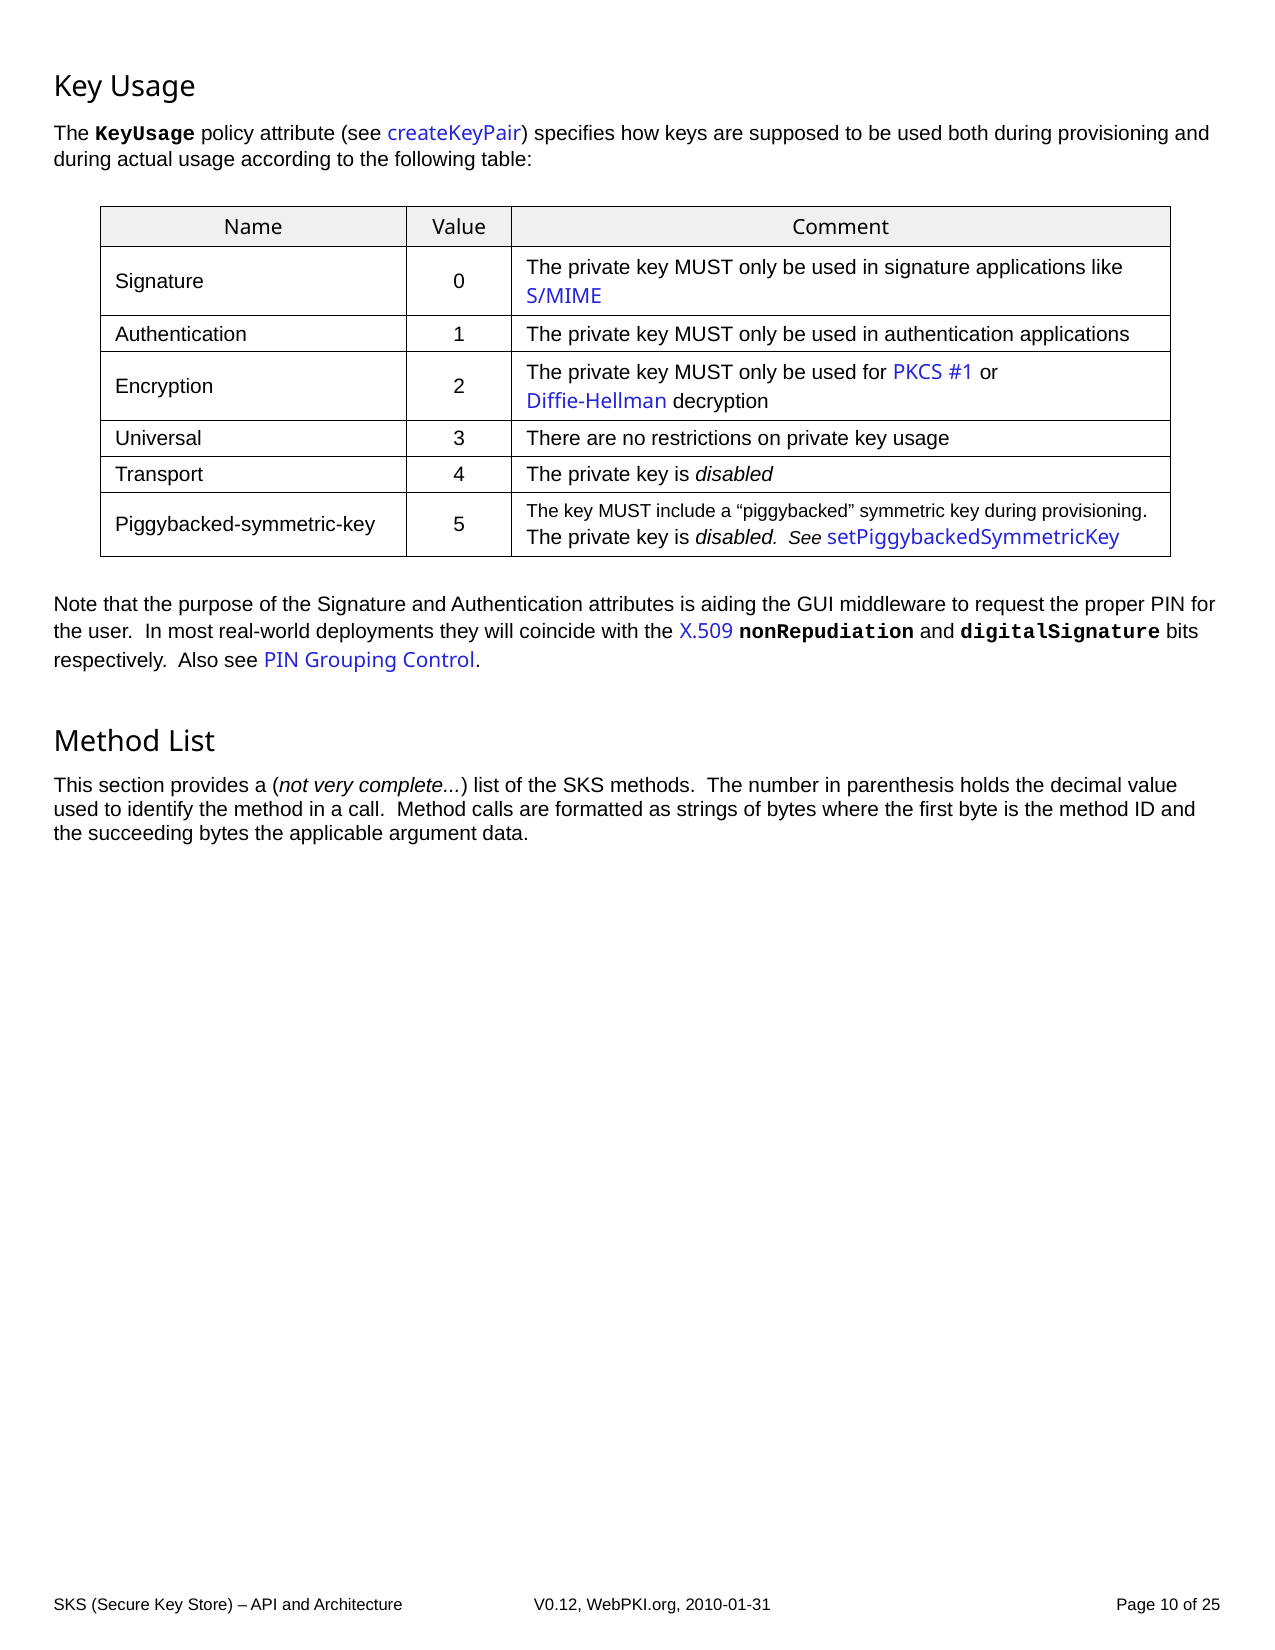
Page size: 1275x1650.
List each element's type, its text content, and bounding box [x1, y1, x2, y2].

subtitle Key Usage [53, 66, 1221, 105]
text This section provides a (not very complete...) list of the SKS methods. The number in parenthesis holds the decimal value used to identify the method in a call. Method calls are formatted as strings of bytes where the first byte is the method ID and the succeeding bytes the applicable argument data. [53, 773, 1221, 844]
table_cell There are no restrictions on private key usage [512, 421, 1170, 456]
table_cell 1 [407, 316, 511, 351]
text The KeyUsage policy attribute (see createKeyPair) specifies how keys are supposed to be used both during provisioning and during actual usage according to the following table: [53, 118, 1221, 194]
table_cell 0 [407, 247, 511, 315]
table_cell The private key MUST only be used in authentication applications [512, 316, 1170, 351]
table_header Value [407, 207, 511, 246]
table_cell The private key is disabled [512, 457, 1170, 492]
table_cell Signature [101, 247, 406, 315]
table_cell Transport [101, 457, 406, 492]
table_cell 4 [407, 457, 511, 492]
subtitle Method List [53, 721, 1221, 760]
table_header Comment [512, 207, 1170, 246]
table_cell The private key MUST only be used for PKCS #1 or Diffie-Hellman decryption [512, 352, 1170, 420]
table_cell Piggybacked-symmetric-key [101, 493, 406, 556]
table_cell The key MUST include a “piggybacked” symmetric key during provisioning. The private key is disabled. See setPiggybackedSymmetricKey [512, 493, 1170, 556]
table_cell Authentication [101, 316, 406, 351]
table_cell 2 [407, 352, 511, 420]
table_cell 5 [407, 493, 511, 556]
table_cell 3 [407, 421, 511, 456]
table_cell Encryption [101, 352, 406, 420]
table_cell Universal [101, 421, 406, 456]
table_cell The private key MUST only be used in signature applications like S/MIME [512, 247, 1170, 315]
text Note that the purpose of the Signature and Authentication attributes is aiding the GUI middleware to request the proper PIN for the user. In most real-world deployments they will coincide with the X.509 nonRepudiation and digitalSignature bits respectively. Also see PIN Grouping Control. [53, 592, 1221, 673]
table_header Name [101, 207, 406, 246]
